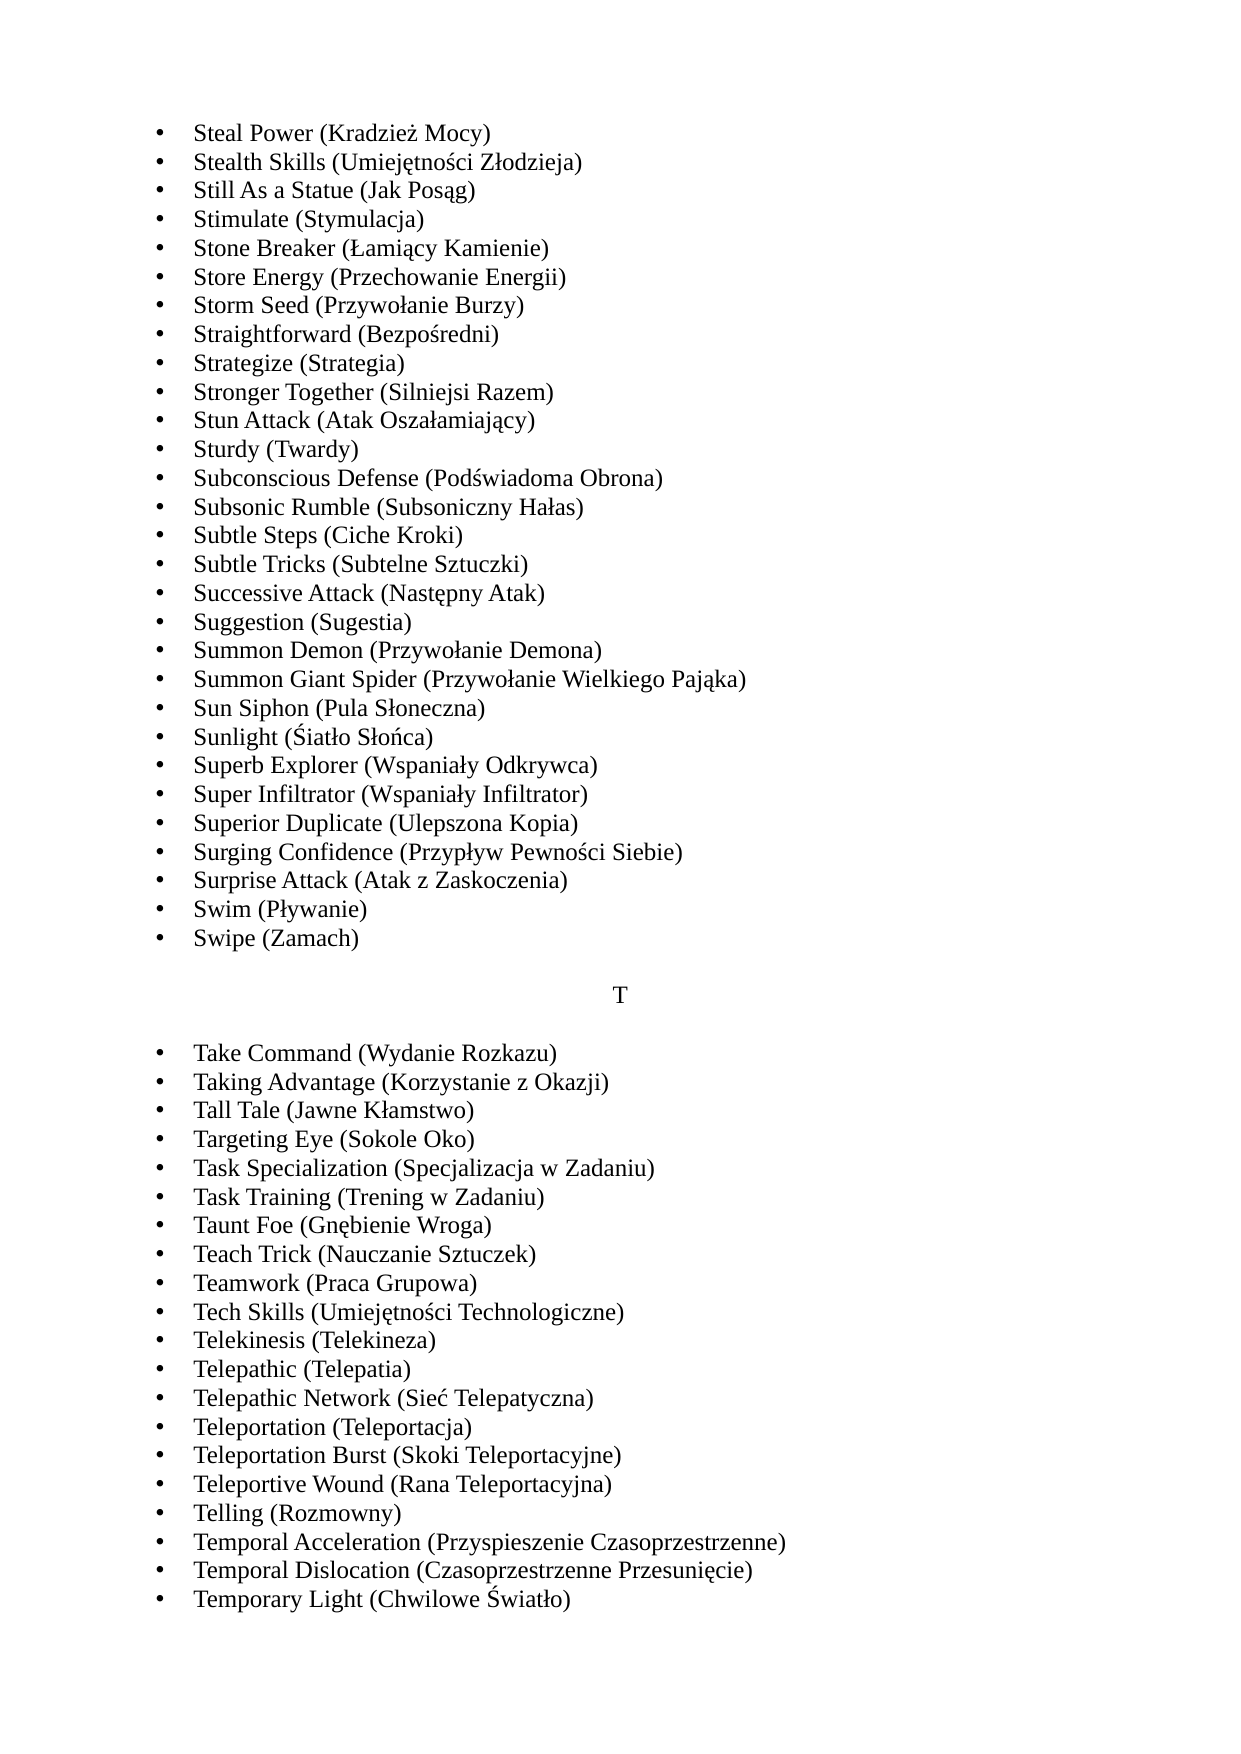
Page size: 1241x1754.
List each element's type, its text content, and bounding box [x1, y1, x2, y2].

list Sunlight (Śiatło Słońca) [156, 722, 1122, 751]
list Telekinesis (Telekineza) [156, 1326, 1122, 1354]
list Tall Tale (Jawne Kłamstwo) [156, 1096, 1122, 1124]
list Subconscious Defense (Podświadoma Obrona) [156, 463, 1122, 492]
list Stealth Skills (Umiejętności Złodzieja) [156, 147, 1122, 176]
list Teleportation (Teleportacja) [156, 1412, 1122, 1441]
list Superior Duplicate (Ulepszona Kopia) [156, 808, 1122, 837]
list Stone Breaker (Łamiący Kamienie) [156, 233, 1122, 262]
list Stun Attack (Atak Oszałamiający) [156, 406, 1122, 434]
list Teach Trick (Nauczanie Sztuczek) [156, 1239, 1122, 1268]
list Steal Power (Kradzież Mocy) [156, 118, 1122, 147]
list Task Specialization (Specjalizacja w Zadaniu) [156, 1153, 1122, 1182]
list Swim (Pływanie) [156, 894, 1122, 923]
list Taunt Foe (Gnębienie Wroga) [156, 1211, 1122, 1239]
list Successive Attack (Następny Atak) [156, 578, 1122, 607]
list Surging Confidence (Przypływ Pewności Siebie) [156, 837, 1122, 866]
list Temporal Acceleration (Przyspieszenie Czasoprzestrzenne) [156, 1527, 1122, 1556]
list Teamwork (Praca Grupowa) [156, 1268, 1122, 1297]
list Sturdy (Twardy) [156, 434, 1122, 463]
text T [118, 981, 1122, 1009]
list Summon Giant Spider (Przywołanie Wielkiego Pająka) [156, 664, 1122, 693]
list Temporal Dislocation (Czasoprzestrzenne Przesunięcie) [156, 1556, 1122, 1584]
list Still As a Statue (Jak Posąg) [156, 176, 1122, 204]
list Stimulate (Stymulacja) [156, 204, 1122, 233]
list Superb Explorer (Wspaniały Odkrywca) [156, 751, 1122, 779]
list Telepathic Network (Sieć Telepatyczna) [156, 1383, 1122, 1412]
list Task Training (Trening w Zadaniu) [156, 1182, 1122, 1211]
list Temporary Light (Chwilowe Światło) [156, 1584, 1122, 1613]
list Teleportive Wound (Rana Teleportacyjna) [156, 1469, 1122, 1498]
list Subtle Steps (Ciche Kroki) [156, 521, 1122, 549]
list Storm Seed (Przywołanie Burzy) [156, 291, 1122, 319]
list Super Infiltrator (Wspaniały Infiltrator) [156, 779, 1122, 808]
list Telepathic (Telepatia) [156, 1354, 1122, 1383]
list Suggestion (Sugestia) [156, 607, 1122, 636]
list Targeting Eye (Sokole Oko) [156, 1124, 1122, 1153]
list Taking Advantage (Korzystanie z Okazji) [156, 1067, 1122, 1096]
list Tech Skills (Umiejętności Technologiczne) [156, 1297, 1122, 1326]
list Take Command (Wydanie Rozkazu) [156, 1038, 1122, 1067]
list Sun Siphon (Pula Słoneczna) [156, 693, 1122, 722]
list Teleportation Burst (Skoki Teleportacyjne) [156, 1441, 1122, 1469]
list Straightforward (Bezpośredni) [156, 319, 1122, 348]
list Surprise Attack (Atak z Zaskoczenia) [156, 866, 1122, 894]
list Stronger Together (Silniejsi Razem) [156, 377, 1122, 406]
list Store Energy (Przechowanie Energii) [156, 262, 1122, 291]
list Subtle Tricks (Subtelne Sztuczki) [156, 549, 1122, 578]
list Subsonic Rumble (Subsoniczny Hałas) [156, 492, 1122, 521]
list Telling (Rozmowny) [156, 1498, 1122, 1527]
list Swipe (Zamach) [156, 923, 1122, 952]
list Strategize (Strategia) [156, 348, 1122, 377]
list Summon Demon (Przywołanie Demona) [156, 636, 1122, 664]
